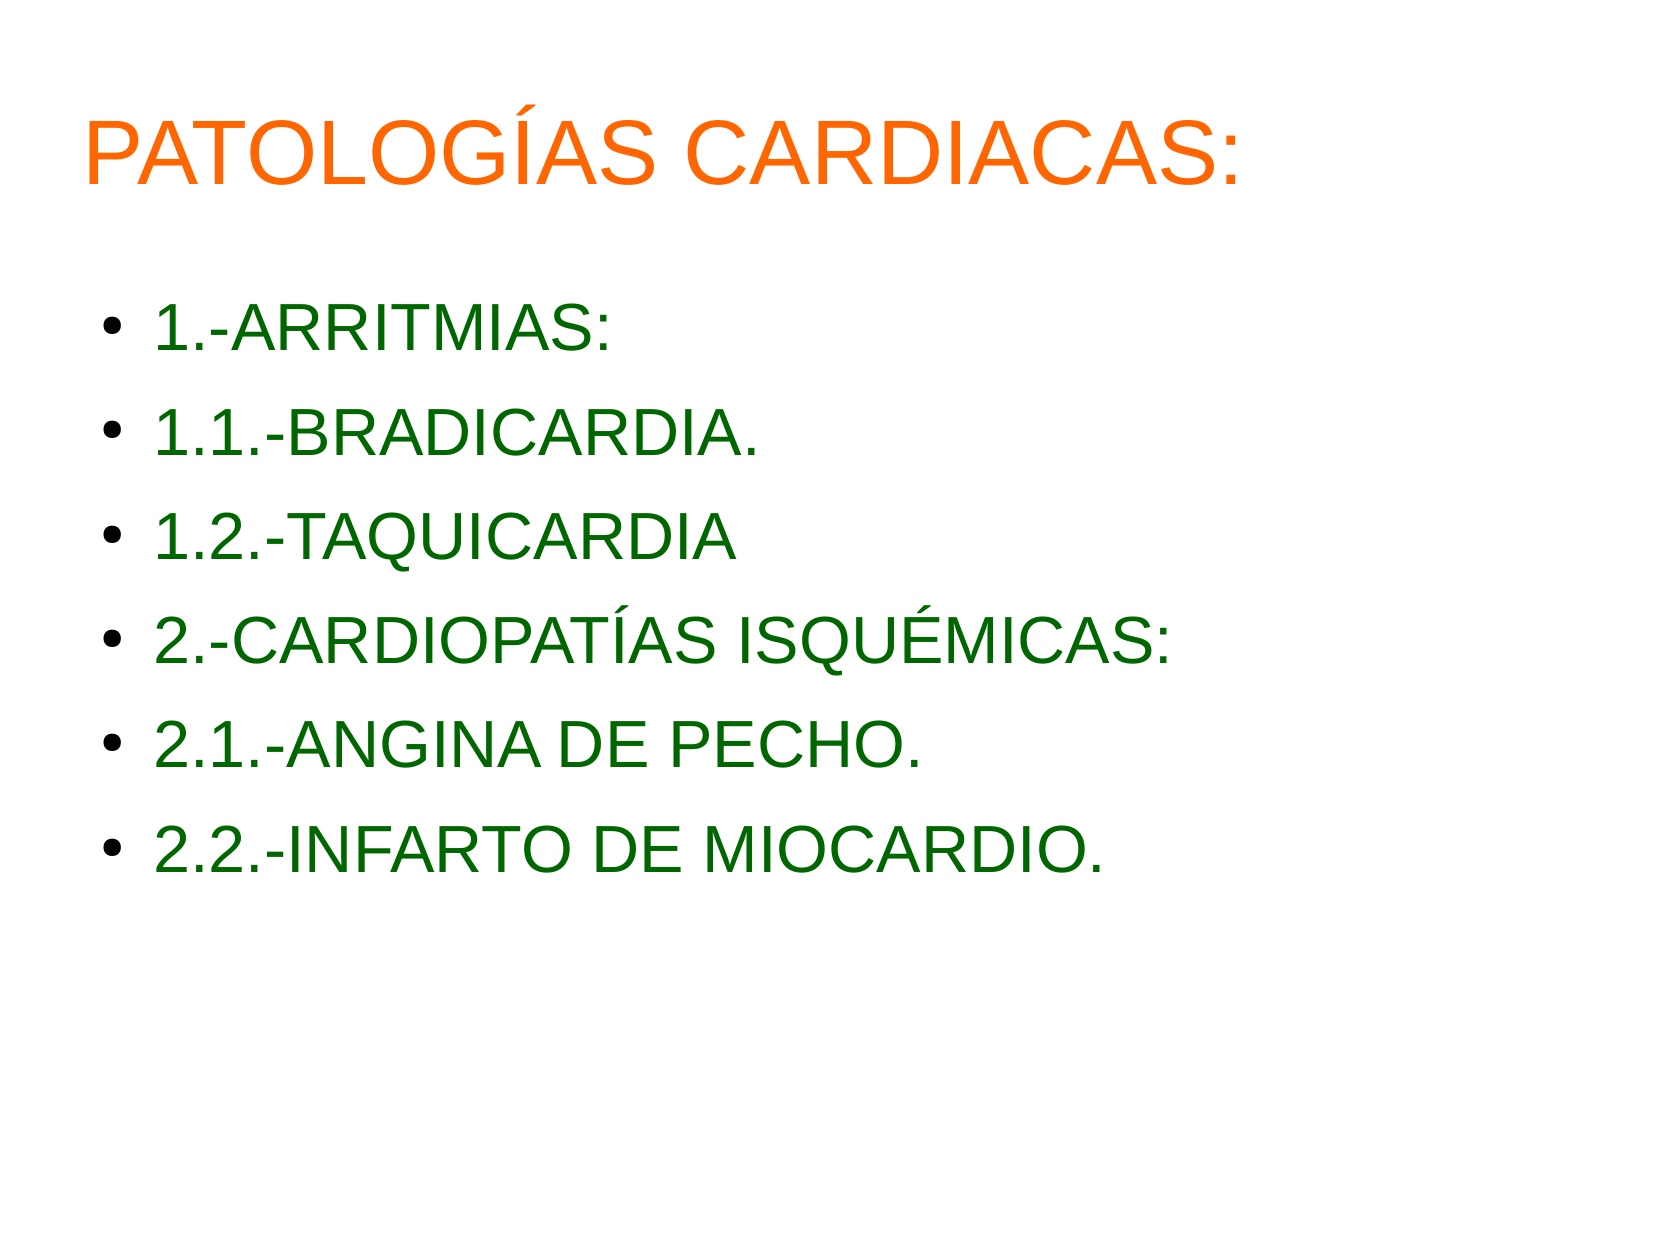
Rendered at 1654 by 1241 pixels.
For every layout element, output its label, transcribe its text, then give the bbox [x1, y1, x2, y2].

list 1.-ARRITMIAS: 1.1.-BRADICARDIA. 1.2.-TAQUICARDIA 2.-CARDIOPATÍAS ISQUÉMICAS: 2.1.-ANGINA DE PECHO. 2.2.-INFARTO DE MIOCARDIO. [82, 290, 1571, 1010]
title PATOLOGÍAS CARDIACAS: [82, 49, 1571, 257]
